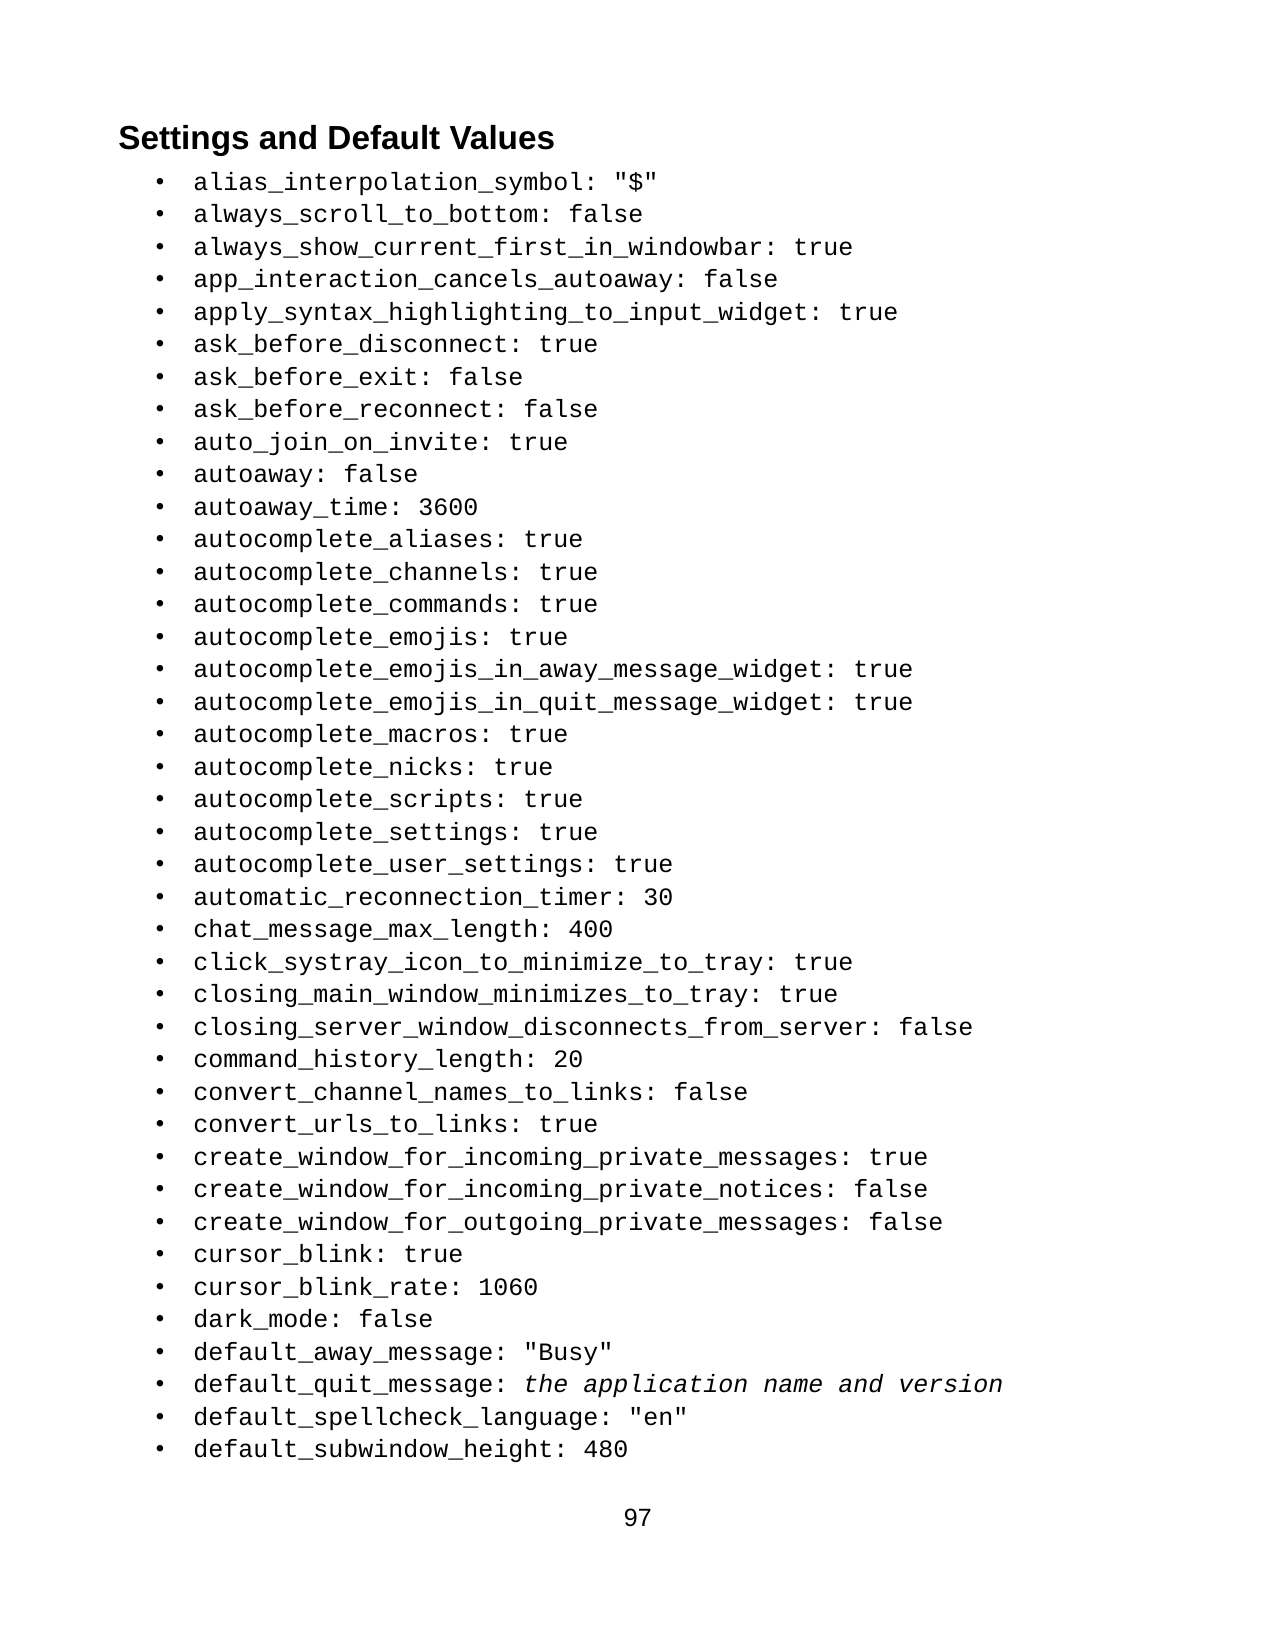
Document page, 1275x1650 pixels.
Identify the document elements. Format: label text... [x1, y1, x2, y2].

list autocomplete_nicks: true [156, 754, 1157, 782]
list autoaway_time: 3600 [156, 494, 1157, 522]
list cursor_blink: true [156, 1242, 1157, 1270]
list chat_message_max_length: 400 [156, 917, 1157, 945]
list create_window_for_incoming_private_messages: true [156, 1144, 1157, 1172]
list always_scroll_to_bottom: false [156, 202, 1157, 230]
list autocomplete_settings: true [156, 819, 1157, 847]
list default_quit_message: the application name and version [156, 1372, 1157, 1400]
subtitle Settings and Default Values [118, 118, 1157, 157]
list ask_before_reconnect: false [156, 397, 1157, 425]
list convert_channel_names_to_links: false [156, 1079, 1157, 1107]
list autocomplete_user_settings: true [156, 852, 1157, 880]
list command_history_length: 20 [156, 1047, 1157, 1075]
list autocomplete_scripts: true [156, 787, 1157, 815]
list ask_before_exit: false [156, 364, 1157, 392]
list autoaway: false [156, 462, 1157, 490]
list apply_syntax_highlighting_to_input_widget: true [156, 299, 1157, 327]
list autocomplete_aliases: true [156, 527, 1157, 555]
list closing_server_window_disconnects_from_server: false [156, 1014, 1157, 1042]
list autocomplete_emojis_in_away_message_widget: true [156, 657, 1157, 685]
list cursor_blink_rate: 1060 [156, 1274, 1157, 1302]
list autocomplete_channels: true [156, 559, 1157, 587]
list closing_main_window_minimizes_to_tray: true [156, 982, 1157, 1010]
list default_subwindow_height: 480 [156, 1437, 1157, 1465]
list default_away_message: "Busy" [156, 1339, 1157, 1367]
list dark_mode: false [156, 1307, 1157, 1335]
list create_window_for_incoming_private_notices: false [156, 1177, 1157, 1205]
list auto_join_on_invite: true [156, 429, 1157, 457]
list autocomplete_emojis: true [156, 624, 1157, 652]
list autocomplete_commands: true [156, 592, 1157, 620]
list default_spellcheck_language: "en" [156, 1404, 1157, 1432]
list alias_interpolation_symbol: "$" [156, 169, 1157, 197]
list convert_urls_to_links: true [156, 1112, 1157, 1140]
list app_interaction_cancels_autoaway: false [156, 267, 1157, 295]
list autocomplete_macros: true [156, 722, 1157, 750]
list click_systray_icon_to_minimize_to_tray: true [156, 949, 1157, 977]
list create_window_for_outgoing_private_messages: false [156, 1209, 1157, 1237]
list ask_before_disconnect: true [156, 332, 1157, 360]
list automatic_reconnection_timer: 30 [156, 884, 1157, 912]
list always_show_current_first_in_windowbar: true [156, 234, 1157, 262]
list autocomplete_emojis_in_quit_message_widget: true [156, 689, 1157, 717]
